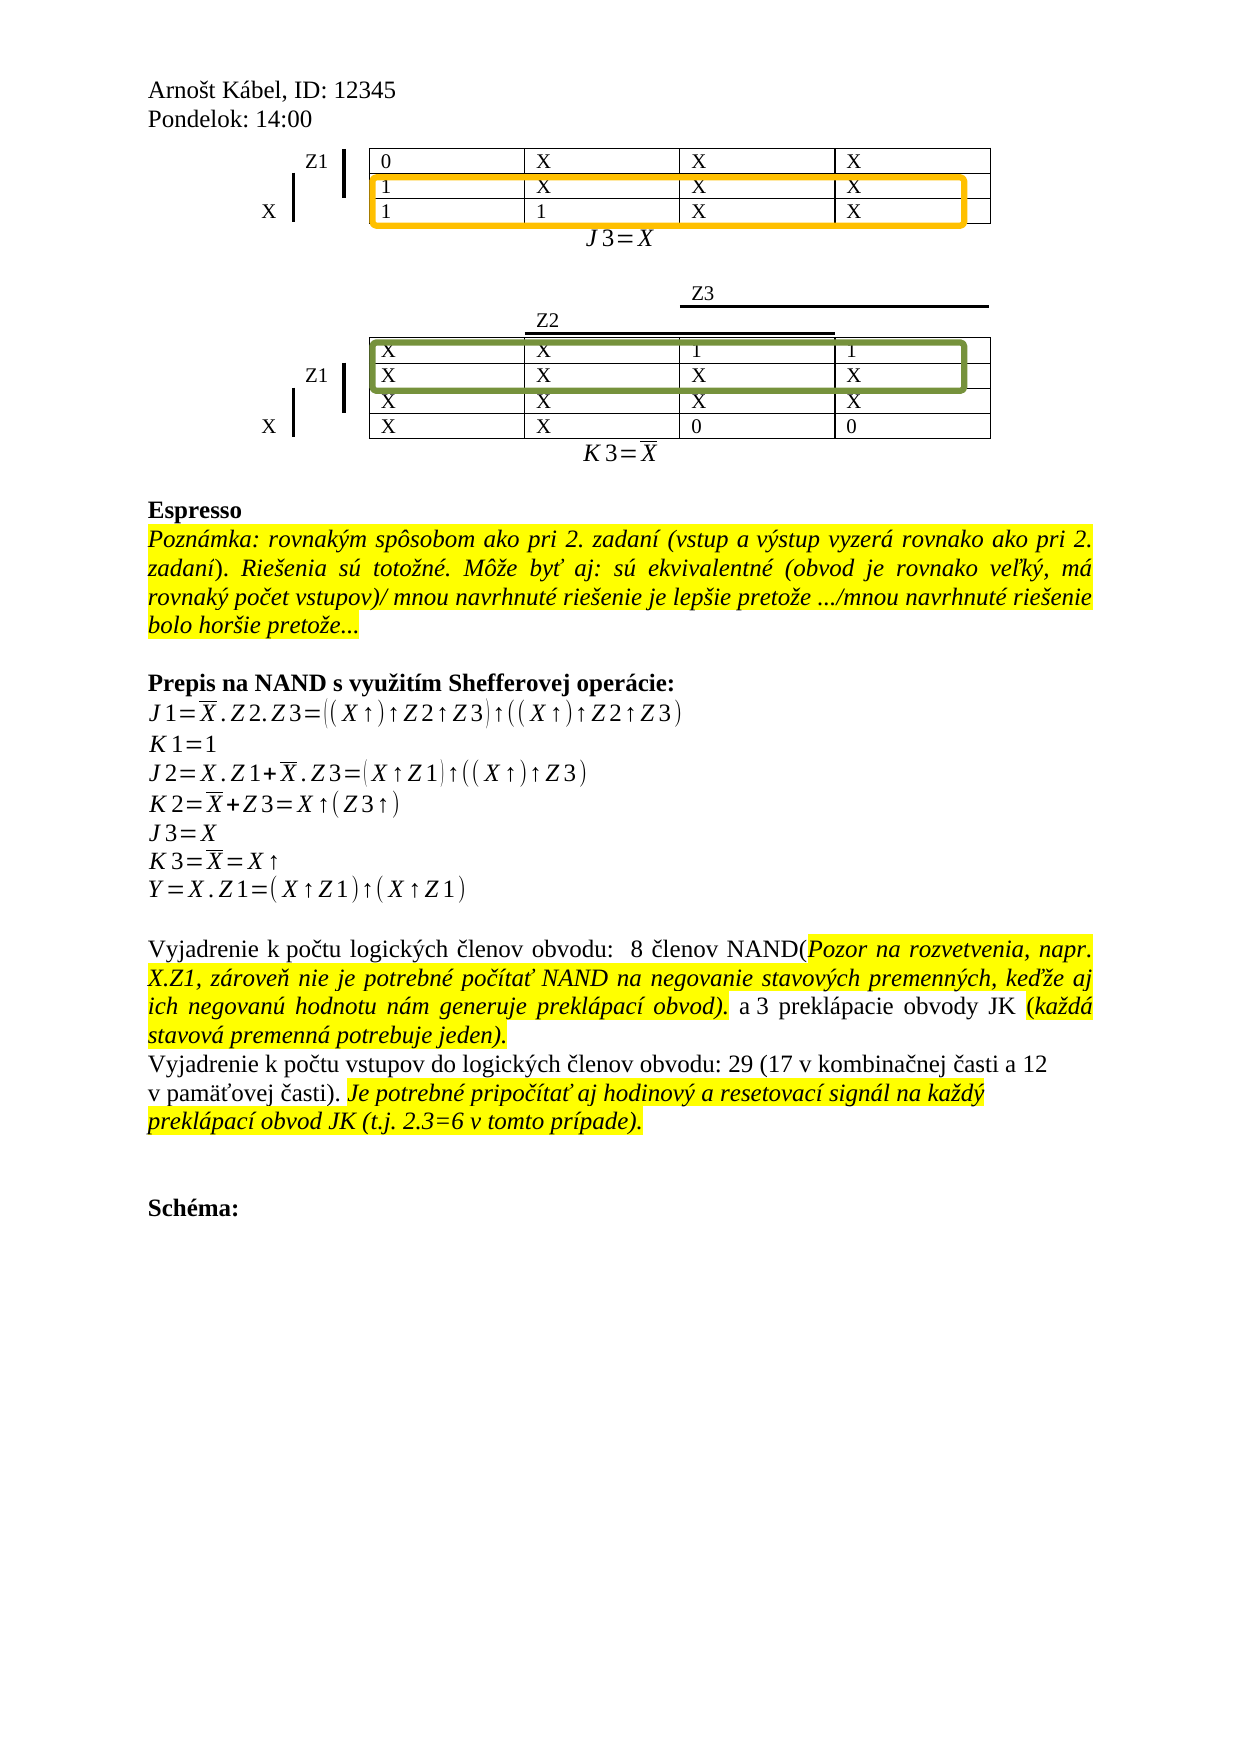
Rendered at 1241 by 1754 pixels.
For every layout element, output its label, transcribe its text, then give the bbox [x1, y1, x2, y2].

table_cell 1 [376, 181, 524, 198]
text Poznámka: rovnakým spôsobom ako pri 2. zadaní (vstup a výstup vyzerá rovnako ako pri 2. zadaní). Riešenia sú totožné. Môže byť aj: sú ekvivalentné (obvod je rovnako veľký, má rovnaký počet vstupov)/ mnou navrhnuté riešenie je lepšie pretože .../mnou navrhnuté riešenie bolo horšie pretože... [148, 524, 1093, 639]
table_cell [369, 332, 524, 337]
table_header Z3 [680, 281, 835, 304]
table_cell [250, 305, 294, 332]
table_cell X [525, 149, 679, 173]
table_cell X [680, 181, 834, 198]
text Vyjadrenie k počtu logických členov obvodu: 8 členov NAND(Pozor na rozvetvenia, napr. X.Z1, zároveň nie je potrebné počítať NAND na negovanie stavových premenných, keďže aj ich negovanú hodnotu nám generuje preklápací obvod). a 3 preklápacie obvody JK (každá stavová premenná potrebuje jeden). [148, 934, 1093, 1049]
text Espresso [148, 495, 1093, 524]
table_cell 1 [525, 199, 679, 222]
table_cell X [250, 198, 294, 223]
table_cell X [836, 181, 961, 198]
text Schéma: [148, 1193, 1093, 1221]
table_cell [250, 337, 294, 362]
table_cell [835, 332, 990, 337]
table_header [344, 281, 369, 304]
table_cell [680, 308, 835, 332]
table_cell X [525, 181, 679, 198]
table_cell Z1 [294, 363, 342, 387]
table_cell 1 [680, 346, 834, 362]
table_cell [344, 413, 369, 438]
table_header [369, 281, 524, 304]
table_cell X [680, 394, 834, 413]
table_cell X [525, 346, 679, 362]
table_cell [369, 305, 524, 332]
text Prepis na NAND s využitím Shefferovej operácie: [148, 668, 1093, 697]
table_cell [346, 173, 369, 198]
table_cell 1 [376, 199, 524, 222]
table_cell X [250, 413, 294, 438]
table_cell [250, 388, 292, 413]
table_cell [295, 173, 342, 198]
table_cell X [680, 199, 834, 222]
table_cell [344, 332, 369, 337]
table_cell Z2 [525, 305, 680, 332]
table_cell [344, 305, 369, 332]
table_header [250, 281, 294, 304]
table_cell [294, 305, 344, 332]
table_cell [963, 174, 990, 198]
table_cell X [525, 364, 679, 387]
table_cell 0 [836, 414, 990, 438]
table_cell 0 [680, 414, 834, 438]
table_header [835, 281, 990, 304]
table_cell [346, 363, 369, 387]
table_cell X [370, 392, 524, 413]
table_cell 1 [836, 338, 990, 362]
table_cell X [525, 414, 679, 438]
table_cell X [836, 149, 990, 173]
table_header [294, 281, 344, 304]
table_cell [346, 388, 369, 413]
table_cell [835, 305, 990, 332]
table_cell [346, 148, 369, 173]
table_cell X [525, 394, 679, 413]
table_header [525, 281, 680, 304]
table_cell X [836, 199, 961, 222]
table_cell [968, 199, 990, 223]
text Vyjadrenie k počtu vstupov do logických členov obvodu: 29 (17 v kombinačnej časti a 12 v pamäťovej časti). Je potrebné pripočítať aj hodinový a resetovací signál na každý preklápací obvod JK (t.j. 2.3=6 v tomto prípade). [148, 1049, 1093, 1135]
table_cell X [680, 149, 834, 173]
table_cell X [376, 346, 524, 362]
table_cell [250, 173, 292, 198]
table_cell X [680, 364, 834, 387]
table_cell [344, 337, 369, 362]
table_cell [294, 198, 344, 223]
table_cell [294, 332, 344, 337]
table_cell Z1 [294, 148, 344, 173]
table_cell [294, 413, 344, 438]
table_cell X [370, 414, 524, 438]
table_cell [344, 198, 369, 223]
table_cell X [836, 364, 961, 387]
table_cell [295, 388, 342, 413]
table_cell X [836, 389, 990, 413]
table_cell [294, 337, 344, 362]
table_cell X [376, 364, 524, 387]
table_cell [250, 332, 294, 337]
table_cell [250, 148, 294, 173]
table_cell [968, 364, 990, 387]
table_cell [250, 363, 294, 387]
table_cell 0 [370, 149, 524, 173]
